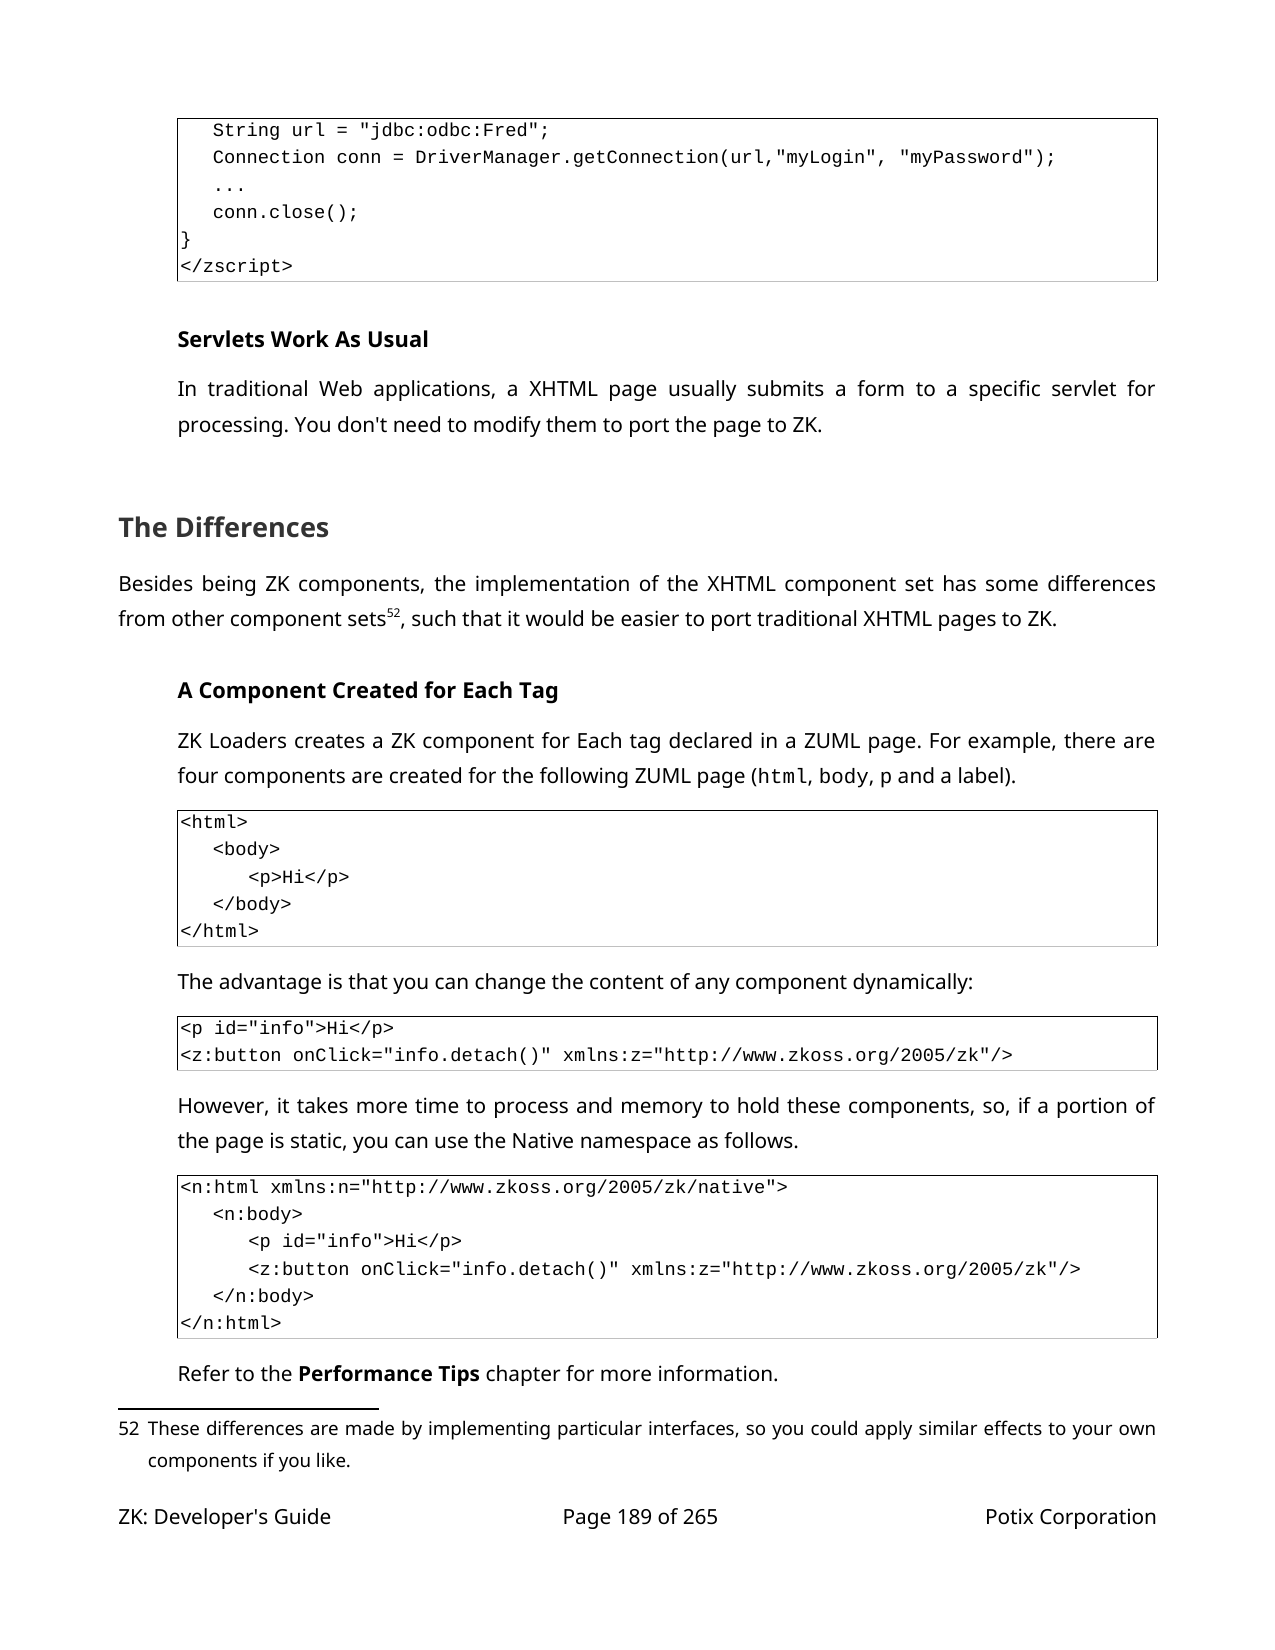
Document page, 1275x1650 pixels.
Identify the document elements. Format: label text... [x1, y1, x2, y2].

text conn.close(); [178, 200, 1157, 224]
text The advantage is that you can change the content of any component dynamically: [177, 967, 1157, 995]
text <p id="info">Hi</p> [178, 1229, 1157, 1253]
text Refer to the Performance Tips chapter for more information. [177, 1359, 1157, 1387]
text String url = "jdbc:odbc:Fred"; [178, 119, 1157, 142]
text <n:body> [178, 1202, 1157, 1226]
subtitle Servlets Work As Usual [177, 324, 1157, 354]
text Besides being ZK components, the implementation of the XHTML component set has some differences from other component sets, such that it would be easier to port traditional XHTML pages to ZK. [118, 569, 1157, 633]
text </n:html> [178, 1311, 1157, 1338]
text In traditional Web applications, a XHTML page usually submits a form to a specific servlet for processing. You don't need to modify them to port the page to ZK. [177, 374, 1157, 438]
text <n:html xmlns:n="http://www.zkoss.org/2005/zk/native"> [178, 1176, 1157, 1199]
text However, it takes more time to process and memory to hold these components, so, if a portion of the page is static, you can use the Native namespace as follows. [177, 1091, 1157, 1154]
text ... [178, 172, 1157, 197]
text <p id="info">Hi</p> [178, 1017, 1157, 1040]
text } [178, 227, 1157, 251]
text </body> [178, 892, 1157, 916]
text <html> [178, 811, 1157, 834]
text Connection conn = DriverManager.getConnection(url,"myLogin", "myPassword"); [178, 145, 1157, 169]
text <z:button onClick="info.detach()" xmlns:z="http://www.zkoss.org/2005/zk"/> [178, 1256, 1157, 1281]
subtitle The Differences [118, 509, 1157, 546]
text <body> [178, 837, 1157, 862]
text <p>Hi</p> [178, 864, 1157, 889]
text ZK Loaders creates a ZK component for Each tag declared in a ZUML page. For example, there are four components are created for the following ZUML page (html, body, p and a label). [177, 726, 1157, 789]
text </n:body> [178, 1283, 1157, 1308]
subtitle A Component Created for Each Tag [177, 675, 1157, 705]
text These differences are made by implementing particular interfaces, so you could apply similar effects to your own components if you like. [118, 1416, 1157, 1473]
text </html> [178, 919, 1157, 946]
text </zscript> [178, 254, 1157, 281]
text <z:button onClick="info.detach()" xmlns:z="http://www.zkoss.org/2005/zk"/> [178, 1043, 1157, 1070]
